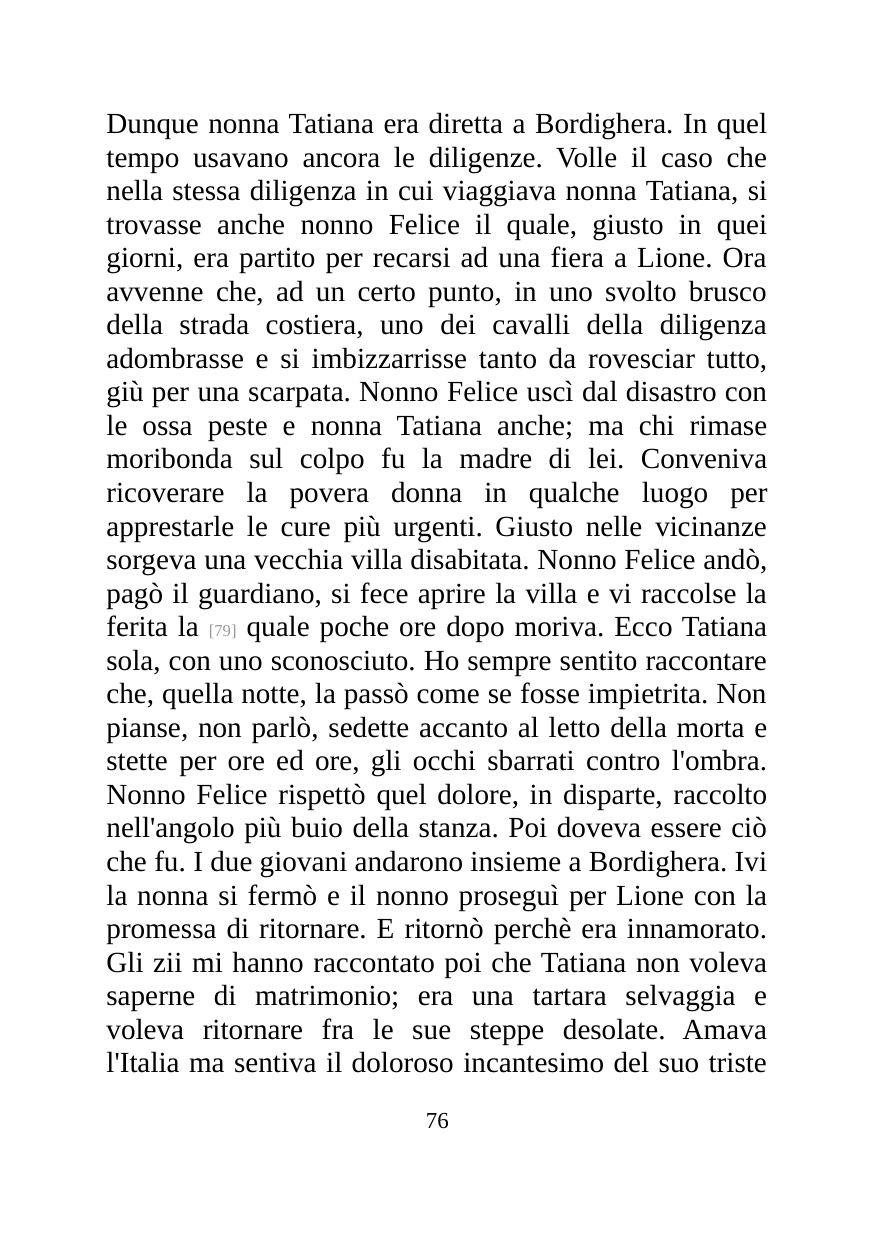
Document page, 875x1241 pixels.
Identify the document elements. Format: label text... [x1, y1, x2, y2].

text Dunque nonna Tatiana era diretta a Bordighera. In quel tempo usavano ancora le diligenze. Volle il caso che nella stessa diligenza in cui viaggiava nonna Tatiana, si trovasse anche nonno Felice il quale, giusto in quei giorni, era partito per recarsi ad una fiera a Lione. Ora avvenne che, ad un certo punto, in uno svolto brusco della strada costiera, uno dei cavalli della diligenza adombrasse e si imbizzarrisse tanto da rovesciar tutto, giù per una scarpata. Nonno Felice uscì dal disastro con le ossa peste e nonna Tatiana anche; ma chi rimase moribonda sul colpo fu la madre di lei. Conveniva ricoverare la povera donna in qualche luogo per apprestarle le cure più urgenti. Giusto nelle vicinanze sorgeva una vecchia villa disabitata. Nonno Felice andò, pagò il guardiano, si fece aprire la villa e vi raccolse la ferita la [79] quale poche ore dopo moriva. Ecco Tatiana sola, con uno sconosciuto. Ho sempre sentito raccontare che, quella notte, la passò come se fosse impietrita. Non pianse, non parlò, sedette accanto al letto della morta e stette per ore ed ore, gli occhi sbarrati contro l'ombra. Nonno Felice rispettò quel dolore, in disparte, raccolto nell'angolo più buio della stanza. Poi doveva essere ciò che fu. I due giovani andarono insieme a Bordighera. Ivi la nonna si fermò e il nonno proseguì per Lione con la promessa di ritornare. E ritornò perchè era innamorato. Gli zii mi hanno raccontato poi che Tatiana non voleva saperne di matrimonio; era una tartara selvaggia e voleva ritornare fra le sue steppe desolate. Amava l'Italia ma sentiva il doloroso incantesimo del suo triste [106, 106, 768, 1079]
